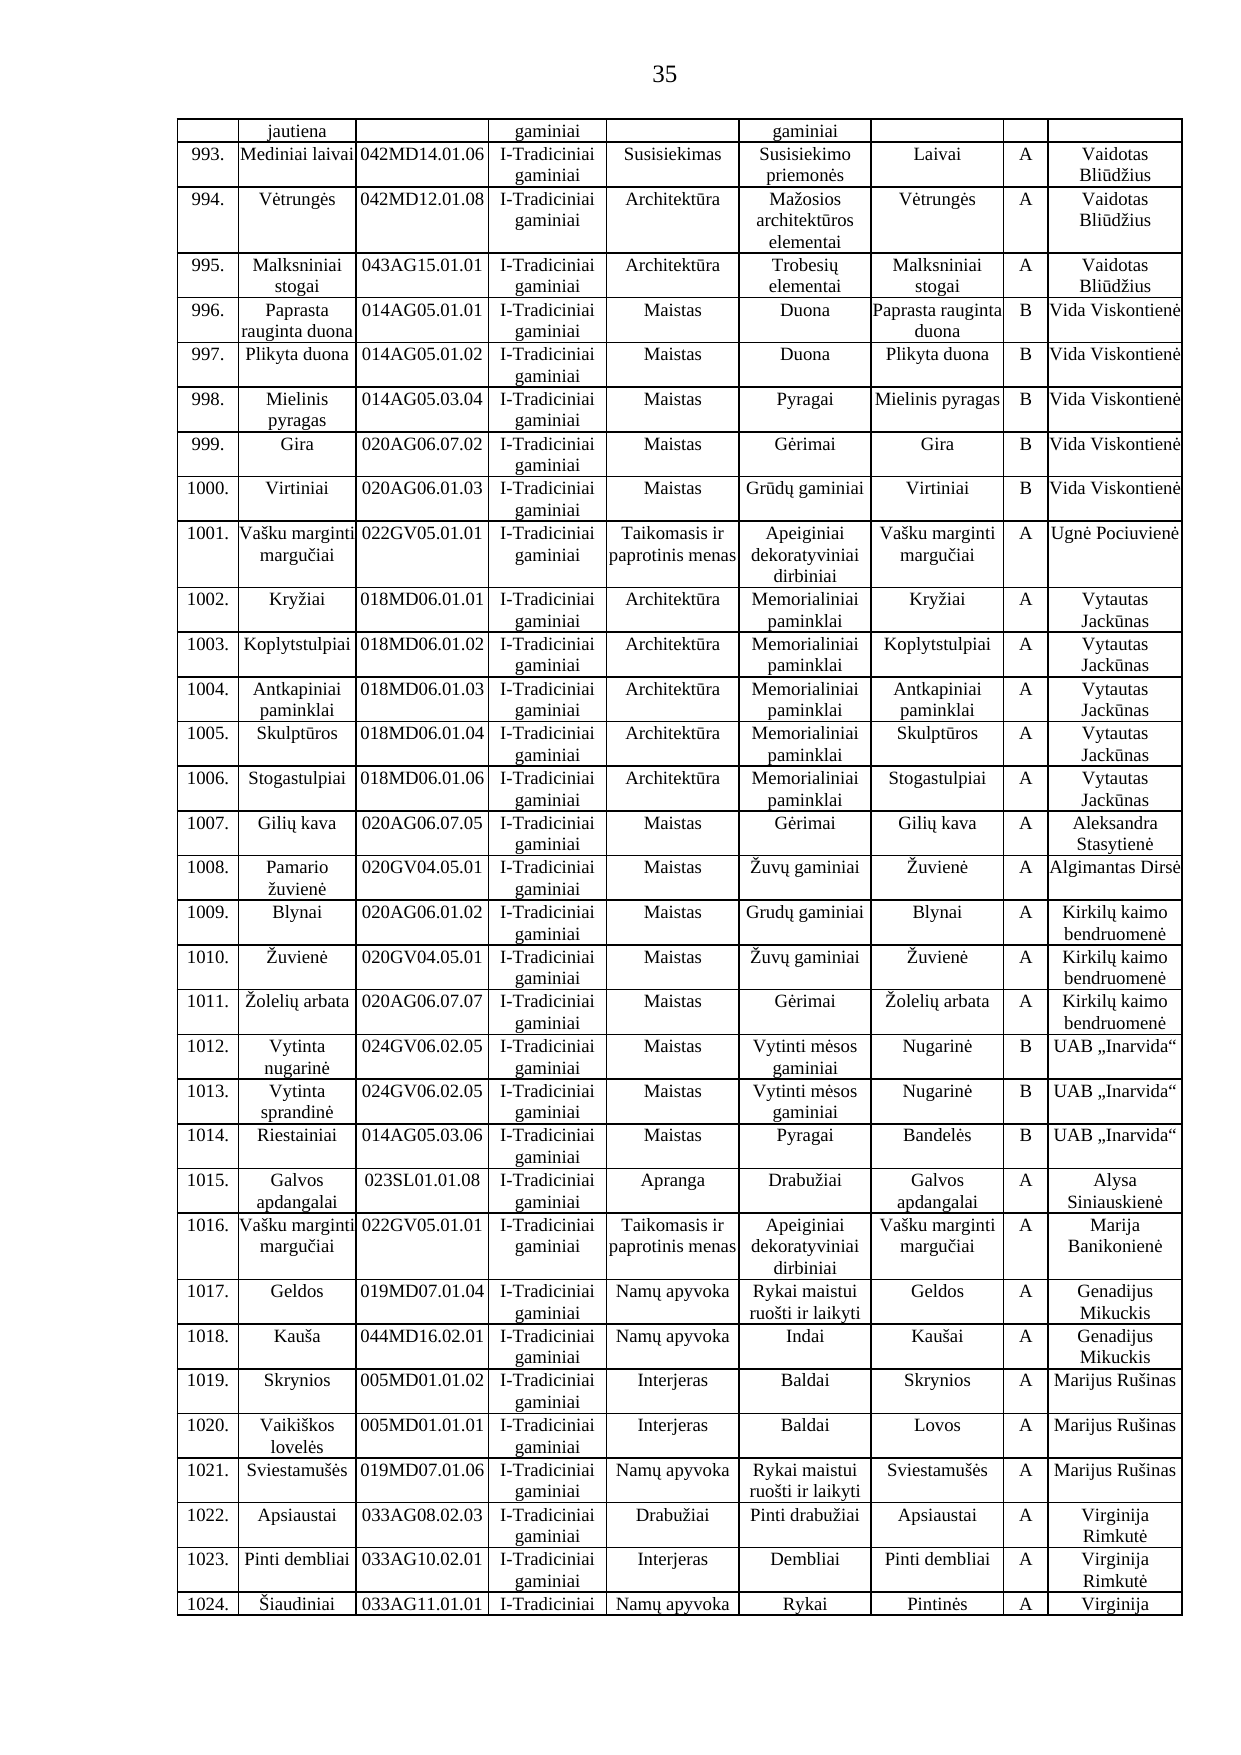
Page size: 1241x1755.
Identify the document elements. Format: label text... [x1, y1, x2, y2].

table_cell Vaidotas Bliūdžius [1049, 254, 1181, 297]
table_cell UAB „Inarvida“ [1049, 1035, 1181, 1078]
table_cell Koplytstulpiai [239, 633, 355, 676]
table_cell A [1004, 1548, 1047, 1591]
table_cell Algimantas Dirsė [1049, 856, 1181, 899]
table_cell I-Tradiciniai gaminiai [489, 433, 606, 476]
table_cell Duona [740, 343, 870, 386]
table_cell A [1004, 522, 1047, 587]
table_cell Vaidotas Bliūdžius [1049, 188, 1181, 252]
table_cell Žuvų gaminiai [740, 946, 870, 989]
table_cell 014AG05.03.06 [357, 1125, 488, 1167]
table_cell 1014. [178, 1125, 238, 1167]
table_cell Grūdų gaminiai [740, 477, 870, 520]
table_cell 018MD06.01.01 [357, 588, 488, 631]
table_cell 1011. [178, 990, 238, 1033]
table_cell Mažosios architektūros elementai [740, 188, 870, 252]
table_cell I-Tradiciniai gaminiai [489, 1280, 606, 1323]
table_cell I-Tradiciniai gaminiai [489, 1503, 606, 1547]
table_cell I-Tradiciniai gaminiai [489, 946, 606, 989]
table_cell I-Tradiciniai gaminiai [489, 388, 606, 431]
table_cell Vytinta nugarinė [239, 1035, 355, 1078]
table_cell I-Tradiciniai gaminiai [489, 856, 606, 899]
table_cell Maistas [607, 856, 738, 899]
table_cell Dembliai [740, 1548, 870, 1591]
table_cell Mielinis pyragas [872, 388, 1003, 431]
table_cell Maistas [607, 298, 738, 342]
table_cell I-Tradiciniai gaminiai [489, 254, 606, 297]
table_cell Namų apyvoka [607, 1459, 738, 1502]
table_cell Pyragai [740, 388, 870, 431]
table_cell Namų apyvoka [607, 1280, 738, 1323]
table_cell 1020. [178, 1414, 238, 1457]
table_cell 014AG05.03.04 [357, 388, 488, 431]
table_cell I-Tradiciniai gaminiai [489, 1169, 606, 1212]
table_cell Maistas [607, 477, 738, 520]
table_cell 1019. [178, 1370, 238, 1412]
table_cell Grudų gaminiai [740, 901, 870, 944]
table_cell Vida Viskontienė [1049, 343, 1181, 386]
table_cell Malksniniai stogai [872, 254, 1003, 297]
table_cell 020AG06.07.02 [357, 433, 488, 476]
table_cell 1009. [178, 901, 238, 944]
table_cell I-Tradiciniai gaminiai [489, 1125, 606, 1167]
table_cell 1006. [178, 767, 238, 810]
table_cell Kaušai [872, 1325, 1003, 1368]
table_cell 020GV04.05.01 [357, 856, 488, 899]
table_cell A [1004, 188, 1047, 252]
table_cell 1018. [178, 1325, 238, 1368]
table_cell [357, 120, 488, 141]
table_cell 018MD06.01.06 [357, 767, 488, 810]
table_cell 1005. [178, 722, 238, 765]
table_cell Maistas [607, 901, 738, 944]
table_cell Blynai [239, 901, 355, 944]
table_cell gaminiai [489, 120, 606, 141]
table_cell 1002. [178, 588, 238, 631]
table_cell 024GV06.02.05 [357, 1035, 488, 1078]
table_cell Memorialiniai paminklai [740, 678, 870, 721]
table_cell Žolelių arbata [239, 990, 355, 1033]
table_cell 033AG10.02.01 [357, 1548, 488, 1591]
table_cell Nugarinė [872, 1035, 1003, 1078]
table_cell Memorialiniai paminklai [740, 633, 870, 676]
table_cell 993. [178, 143, 238, 186]
table_cell Virginija [1049, 1593, 1181, 1614]
table_cell Apsiaustai [872, 1503, 1003, 1547]
table_cell A [1004, 722, 1047, 765]
table_cell Drabužiai [607, 1503, 738, 1547]
table_cell A [1004, 254, 1047, 297]
table_cell Skrynios [872, 1370, 1003, 1412]
table_cell Maistas [607, 990, 738, 1033]
table_cell Antkapiniai paminklai [872, 678, 1003, 721]
table_cell Skrynios [239, 1370, 355, 1412]
table_cell I-Tradiciniai gaminiai [489, 1214, 606, 1278]
table_cell B [1004, 1035, 1047, 1078]
table_cell Stogastulpiai [239, 767, 355, 810]
table_cell Vytinti mėsos gaminiai [740, 1080, 870, 1123]
table_cell Aleksandra Stasytienė [1049, 812, 1181, 855]
table_cell Rykai maistui ruošti ir laikyti [740, 1280, 870, 1323]
table_cell I-Tradiciniai gaminiai [489, 901, 606, 944]
table_cell UAB „Inarvida“ [1049, 1125, 1181, 1167]
table_cell Žuvienė [239, 946, 355, 989]
table_cell Malksniniai stogai [239, 254, 355, 297]
table_cell 019MD07.01.06 [357, 1459, 488, 1502]
table_cell Stogastulpiai [872, 767, 1003, 810]
table_cell Marijus Rušinas [1049, 1414, 1181, 1457]
table_cell Namų apyvoka [607, 1593, 738, 1614]
table_cell Koplytstulpiai [872, 633, 1003, 676]
table_cell 044MD16.02.01 [357, 1325, 488, 1368]
table_cell I-Tradiciniai gaminiai [489, 1459, 606, 1502]
table_cell Ugnė Pociuvienė [1049, 522, 1181, 587]
table_cell B [1004, 298, 1047, 342]
table_cell A [1004, 1414, 1047, 1457]
table_cell Trobesių elementai [740, 254, 870, 297]
table_cell I-Tradiciniai [489, 1593, 606, 1614]
table_cell 014AG05.01.01 [357, 298, 488, 342]
table_cell I-Tradiciniai gaminiai [489, 143, 606, 186]
table_cell Sviestamušės [872, 1459, 1003, 1502]
table_cell 020GV04.05.01 [357, 946, 488, 989]
table_cell Nugarinė [872, 1080, 1003, 1123]
table_cell 1016. [178, 1214, 238, 1278]
table_cell Virtiniai [872, 477, 1003, 520]
table_cell 005MD01.01.02 [357, 1370, 488, 1412]
table_cell Apeiginiai dekoratyviniai dirbiniai [740, 522, 870, 587]
table_cell Pinti dembliai [239, 1548, 355, 1591]
table_cell 024GV06.02.05 [357, 1080, 488, 1123]
table_cell Kauša [239, 1325, 355, 1368]
table_cell Vytautas Jackūnas [1049, 633, 1181, 676]
table_cell 018MD06.01.02 [357, 633, 488, 676]
table_cell B [1004, 1080, 1047, 1123]
table_cell Pinti dembliai [872, 1548, 1003, 1591]
table_cell Virginija Rimkutė [1049, 1548, 1181, 1591]
table_cell Gėrimai [740, 990, 870, 1033]
table_cell A [1004, 1169, 1047, 1212]
table_cell I-Tradiciniai gaminiai [489, 588, 606, 631]
table_cell Paprasta rauginta duona [239, 298, 355, 342]
table_cell 1012. [178, 1035, 238, 1078]
table_cell Vašku marginti margučiai [239, 522, 355, 587]
table_cell Virginija Rimkutė [1049, 1503, 1181, 1547]
table_cell I-Tradiciniai gaminiai [489, 633, 606, 676]
table_cell 995. [178, 254, 238, 297]
table_cell Vytinta sprandinė [239, 1080, 355, 1123]
table_cell Vaidotas Bliūdžius [1049, 143, 1181, 186]
table_cell Genadijus Mikuckis [1049, 1280, 1181, 1323]
table_cell 1021. [178, 1459, 238, 1502]
table_cell Vašku marginti margučiai [872, 1214, 1003, 1278]
table_cell I-Tradiciniai gaminiai [489, 990, 606, 1033]
table_cell 043AG15.01.01 [357, 254, 488, 297]
table_cell Marijus Rušinas [1049, 1459, 1181, 1502]
table_cell 042MD14.01.06 [357, 143, 488, 186]
table_cell Vašku marginti margučiai [872, 522, 1003, 587]
table_cell jautiena [239, 120, 355, 141]
table_cell Geldos [872, 1280, 1003, 1323]
table_cell Vytautas Jackūnas [1049, 767, 1181, 810]
table_cell Drabužiai [740, 1169, 870, 1212]
table_cell Kirkilų kaimo bendruomenė [1049, 990, 1181, 1033]
table_cell A [1004, 678, 1047, 721]
table_cell Gilių kava [872, 812, 1003, 855]
table_cell Lovos [872, 1414, 1003, 1457]
table_cell A [1004, 1325, 1047, 1368]
table_cell 1017. [178, 1280, 238, 1323]
table_cell Paprasta rauginta duona [872, 298, 1003, 342]
table_cell Pinti drabužiai [740, 1503, 870, 1547]
table_cell Genadijus Mikuckis [1049, 1325, 1181, 1368]
table_cell Mielinis pyragas [239, 388, 355, 431]
table_cell 033AG08.02.03 [357, 1503, 488, 1547]
table_cell A [1004, 901, 1047, 944]
table_cell I-Tradiciniai gaminiai [489, 188, 606, 252]
table_cell Architektūra [607, 678, 738, 721]
table_cell I-Tradiciniai gaminiai [489, 1370, 606, 1412]
table_cell I-Tradiciniai gaminiai [489, 1035, 606, 1078]
table_cell Kirkilų kaimo bendruomenė [1049, 946, 1181, 989]
table_cell Marijus Rušinas [1049, 1370, 1181, 1412]
table_cell Susisiekimo priemonės [740, 143, 870, 186]
table_cell Taikomasis ir paprotinis menas [607, 1214, 738, 1278]
table_cell Vytinti mėsos gaminiai [740, 1035, 870, 1078]
table_cell A [1004, 1214, 1047, 1278]
table_cell 997. [178, 343, 238, 386]
table_cell Žuvų gaminiai [740, 856, 870, 899]
table_cell Maistas [607, 1035, 738, 1078]
table_cell A [1004, 1280, 1047, 1323]
table_cell Maistas [607, 388, 738, 431]
table_cell Antkapiniai paminklai [239, 678, 355, 721]
table_cell 019MD07.01.04 [357, 1280, 488, 1323]
table_cell 033AG11.01.01 [357, 1593, 488, 1614]
table_cell Gilių kava [239, 812, 355, 855]
table_cell 1023. [178, 1548, 238, 1591]
table_cell Architektūra [607, 188, 738, 252]
table_cell Maistas [607, 343, 738, 386]
table_cell Pamario žuvienė [239, 856, 355, 899]
table_cell B [1004, 343, 1047, 386]
table_cell Architektūra [607, 588, 738, 631]
table_cell Pintinės [872, 1593, 1003, 1614]
table_cell Vytautas Jackūnas [1049, 588, 1181, 631]
table_cell A [1004, 856, 1047, 899]
table_cell Riestainiai [239, 1125, 355, 1167]
table_cell Skulptūros [872, 722, 1003, 765]
table_cell A [1004, 812, 1047, 855]
table_cell Baldai [740, 1370, 870, 1412]
table_cell B [1004, 1125, 1047, 1167]
table_cell Indai [740, 1325, 870, 1368]
table_cell B [1004, 388, 1047, 431]
table_cell Gira [872, 433, 1003, 476]
table_cell A [1004, 1593, 1047, 1614]
table_cell 1008. [178, 856, 238, 899]
table_cell gaminiai [740, 120, 870, 141]
table_cell 020AG06.01.02 [357, 901, 488, 944]
table_cell I-Tradiciniai gaminiai [489, 1325, 606, 1368]
table_cell UAB „Inarvida“ [1049, 1080, 1181, 1123]
table_cell Architektūra [607, 254, 738, 297]
table_cell I-Tradiciniai gaminiai [489, 343, 606, 386]
table_cell Žuvienė [872, 856, 1003, 899]
table_cell Memorialiniai paminklai [740, 722, 870, 765]
table_cell 996. [178, 298, 238, 342]
table_cell A [1004, 1459, 1047, 1502]
table_cell Interjeras [607, 1414, 738, 1457]
table_cell [1004, 120, 1047, 141]
table_cell Alysa Siniauskienė [1049, 1169, 1181, 1212]
table_cell Duona [740, 298, 870, 342]
table_cell Architektūra [607, 722, 738, 765]
table_cell Taikomasis ir paprotinis menas [607, 522, 738, 587]
table_cell 1022. [178, 1503, 238, 1547]
table_cell Maistas [607, 1080, 738, 1123]
table_cell Interjeras [607, 1548, 738, 1591]
table_cell Skulptūros [239, 722, 355, 765]
table_cell Vida Viskontienė [1049, 298, 1181, 342]
table_cell Gira [239, 433, 355, 476]
table_cell A [1004, 143, 1047, 186]
table_cell I-Tradiciniai gaminiai [489, 298, 606, 342]
table_cell Maistas [607, 433, 738, 476]
table_cell 042MD12.01.08 [357, 188, 488, 252]
table_cell 022GV05.01.01 [357, 522, 488, 587]
table_cell 1001. [178, 522, 238, 587]
table_cell 022GV05.01.01 [357, 1214, 488, 1278]
table_cell A [1004, 1370, 1047, 1412]
table_cell Geldos [239, 1280, 355, 1323]
table_cell Kirkilų kaimo bendruomenė [1049, 901, 1181, 944]
table_cell 014AG05.01.02 [357, 343, 488, 386]
table_cell A [1004, 633, 1047, 676]
table_cell 1000. [178, 477, 238, 520]
table_cell 998. [178, 388, 238, 431]
table_cell Maistas [607, 1125, 738, 1167]
table_cell Laivai [872, 143, 1003, 186]
table_cell Architektūra [607, 633, 738, 676]
table_cell Gėrimai [740, 433, 870, 476]
table_cell A [1004, 990, 1047, 1033]
table_cell 020AG06.07.07 [357, 990, 488, 1033]
table_cell Baldai [740, 1414, 870, 1457]
table_cell A [1004, 767, 1047, 810]
table_cell Sviestamušės [239, 1459, 355, 1502]
table_cell Apsiaustai [239, 1503, 355, 1547]
table_cell Vėtrungės [239, 188, 355, 252]
table_cell Memorialiniai paminklai [740, 588, 870, 631]
table_cell Vėtrungės [872, 188, 1003, 252]
table_cell Rykai maistui ruošti ir laikyti [740, 1459, 870, 1502]
table_cell 018MD06.01.03 [357, 678, 488, 721]
table_cell [178, 120, 238, 141]
table_cell Apeiginiai dekoratyviniai dirbiniai [740, 1214, 870, 1278]
table_cell Virtiniai [239, 477, 355, 520]
table_cell Blynai [872, 901, 1003, 944]
table_cell Marija Banikonienė [1049, 1214, 1181, 1278]
table_cell Vytautas Jackūnas [1049, 678, 1181, 721]
table_cell I-Tradiciniai gaminiai [489, 812, 606, 855]
table_cell I-Tradiciniai gaminiai [489, 1080, 606, 1123]
table_cell [607, 120, 738, 141]
table_cell Maistas [607, 812, 738, 855]
table_cell Kryžiai [239, 588, 355, 631]
table_cell 005MD01.01.01 [357, 1414, 488, 1457]
table_cell Žolelių arbata [872, 990, 1003, 1033]
table_cell A [1004, 1503, 1047, 1547]
table_cell Interjeras [607, 1370, 738, 1412]
table_cell [872, 120, 1003, 141]
table_cell Architektūra [607, 767, 738, 810]
table_cell I-Tradiciniai gaminiai [489, 1548, 606, 1591]
table_cell I-Tradiciniai gaminiai [489, 522, 606, 587]
table_cell 1010. [178, 946, 238, 989]
table_cell A [1004, 588, 1047, 631]
table_cell 1007. [178, 812, 238, 855]
table_cell Vaikiškos lovelės [239, 1414, 355, 1457]
table_cell [1049, 120, 1181, 141]
table_cell B [1004, 477, 1047, 520]
table_cell 1024. [178, 1593, 238, 1614]
table_cell Galvos apdangalai [239, 1169, 355, 1212]
table_cell 020AG06.07.05 [357, 812, 488, 855]
table_cell I-Tradiciniai gaminiai [489, 1414, 606, 1457]
table_cell Memorialiniai paminklai [740, 767, 870, 810]
table_cell Mediniai laivai [239, 143, 355, 186]
table_cell Vida Viskontienė [1049, 433, 1181, 476]
table_cell 994. [178, 188, 238, 252]
table_cell Šiaudiniai [239, 1593, 355, 1614]
table_cell Vytautas Jackūnas [1049, 722, 1181, 765]
table_cell Pyragai [740, 1125, 870, 1167]
table_cell Plikyta duona [239, 343, 355, 386]
table_cell Maistas [607, 946, 738, 989]
table_cell Plikyta duona [872, 343, 1003, 386]
table_cell 020AG06.01.03 [357, 477, 488, 520]
table_cell 1004. [178, 678, 238, 721]
table_cell Vašku marginti margučiai [239, 1214, 355, 1278]
table_cell I-Tradiciniai gaminiai [489, 722, 606, 765]
table_cell I-Tradiciniai gaminiai [489, 678, 606, 721]
table_cell Susisiekimas [607, 143, 738, 186]
table_cell 999. [178, 433, 238, 476]
table_cell Galvos apdangalai [872, 1169, 1003, 1212]
table_cell A [1004, 946, 1047, 989]
table_cell Rykai [740, 1593, 870, 1614]
table_cell I-Tradiciniai gaminiai [489, 477, 606, 520]
table_cell Namų apyvoka [607, 1325, 738, 1368]
table_cell B [1004, 433, 1047, 476]
table_cell Bandelės [872, 1125, 1003, 1167]
table_cell Žuvienė [872, 946, 1003, 989]
table_cell Apranga [607, 1169, 738, 1212]
table_cell Kryžiai [872, 588, 1003, 631]
table_cell 1003. [178, 633, 238, 676]
table_cell Vida Viskontienė [1049, 477, 1181, 520]
table_cell 1013. [178, 1080, 238, 1123]
table_cell Vida Viskontienė [1049, 388, 1181, 431]
table_cell I-Tradiciniai gaminiai [489, 767, 606, 810]
table_cell Gėrimai [740, 812, 870, 855]
table_cell 018MD06.01.04 [357, 722, 488, 765]
table_cell 1015. [178, 1169, 238, 1212]
table_cell 023SL01.01.08 [357, 1169, 488, 1212]
